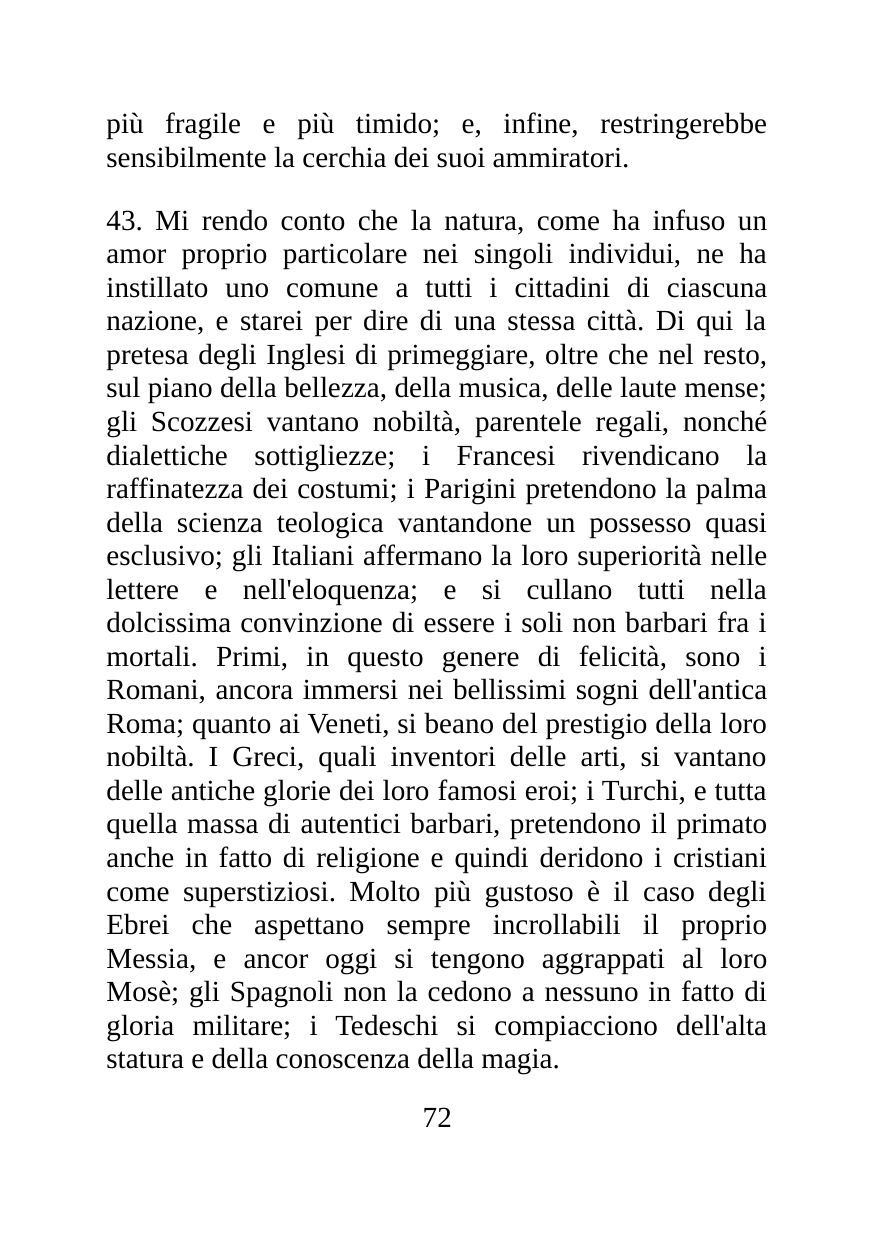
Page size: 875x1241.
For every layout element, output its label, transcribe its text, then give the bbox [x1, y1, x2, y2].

text più fragile e più timido; e, infine, restringerebbe sensibilmente la cerchia dei suoi ammiratori. [106, 106, 768, 173]
text 43. Mi rendo conto che la natura, come ha infuso un amor proprio particolare nei singoli individui, ne ha instillato uno comune a tutti i cittadini di ciascuna nazione, e starei per dire di una stessa città. Di qui la pretesa degli Inglesi di primeggiare, oltre che nel resto, sul piano della bellezza, della musica, delle laute mense; gli Scozzesi vantano nobiltà, parentele regali, nonché dialettiche sottigliezze; i Francesi rivendicano la raffinatezza dei costumi; i Parigini pretendono la palma della scienza teologica vantandone un possesso quasi esclusivo; gli Italiani affermano la loro superiorità nelle lettere e nell'eloquenza; e si cullano tutti nella dolcissima convinzione di essere i soli non barbari fra i mortali. Primi, in questo genere di felicità, sono i Romani, ancora immersi nei bellissimi sogni dell'antica Roma; quanto ai Veneti, si beano del prestigio della loro nobiltà. I Greci, quali inventori delle arti, si vantano delle antiche glorie dei loro famosi eroi; i Turchi, e tutta quella massa di autentici barbari, pretendono il primato anche in fatto di religione e quindi deridono i cristiani come superstiziosi. Molto più gustoso è il caso degli Ebrei che aspettano sempre incrollabili il proprio Messia, e ancor oggi si tengono aggrappati al loro Mosè; gli Spagnoli non la cedono a nessuno in fatto di gloria militare; i Tedeschi si compiacciono dell'alta statura e della conoscenza della magia. [106, 203, 768, 1075]
